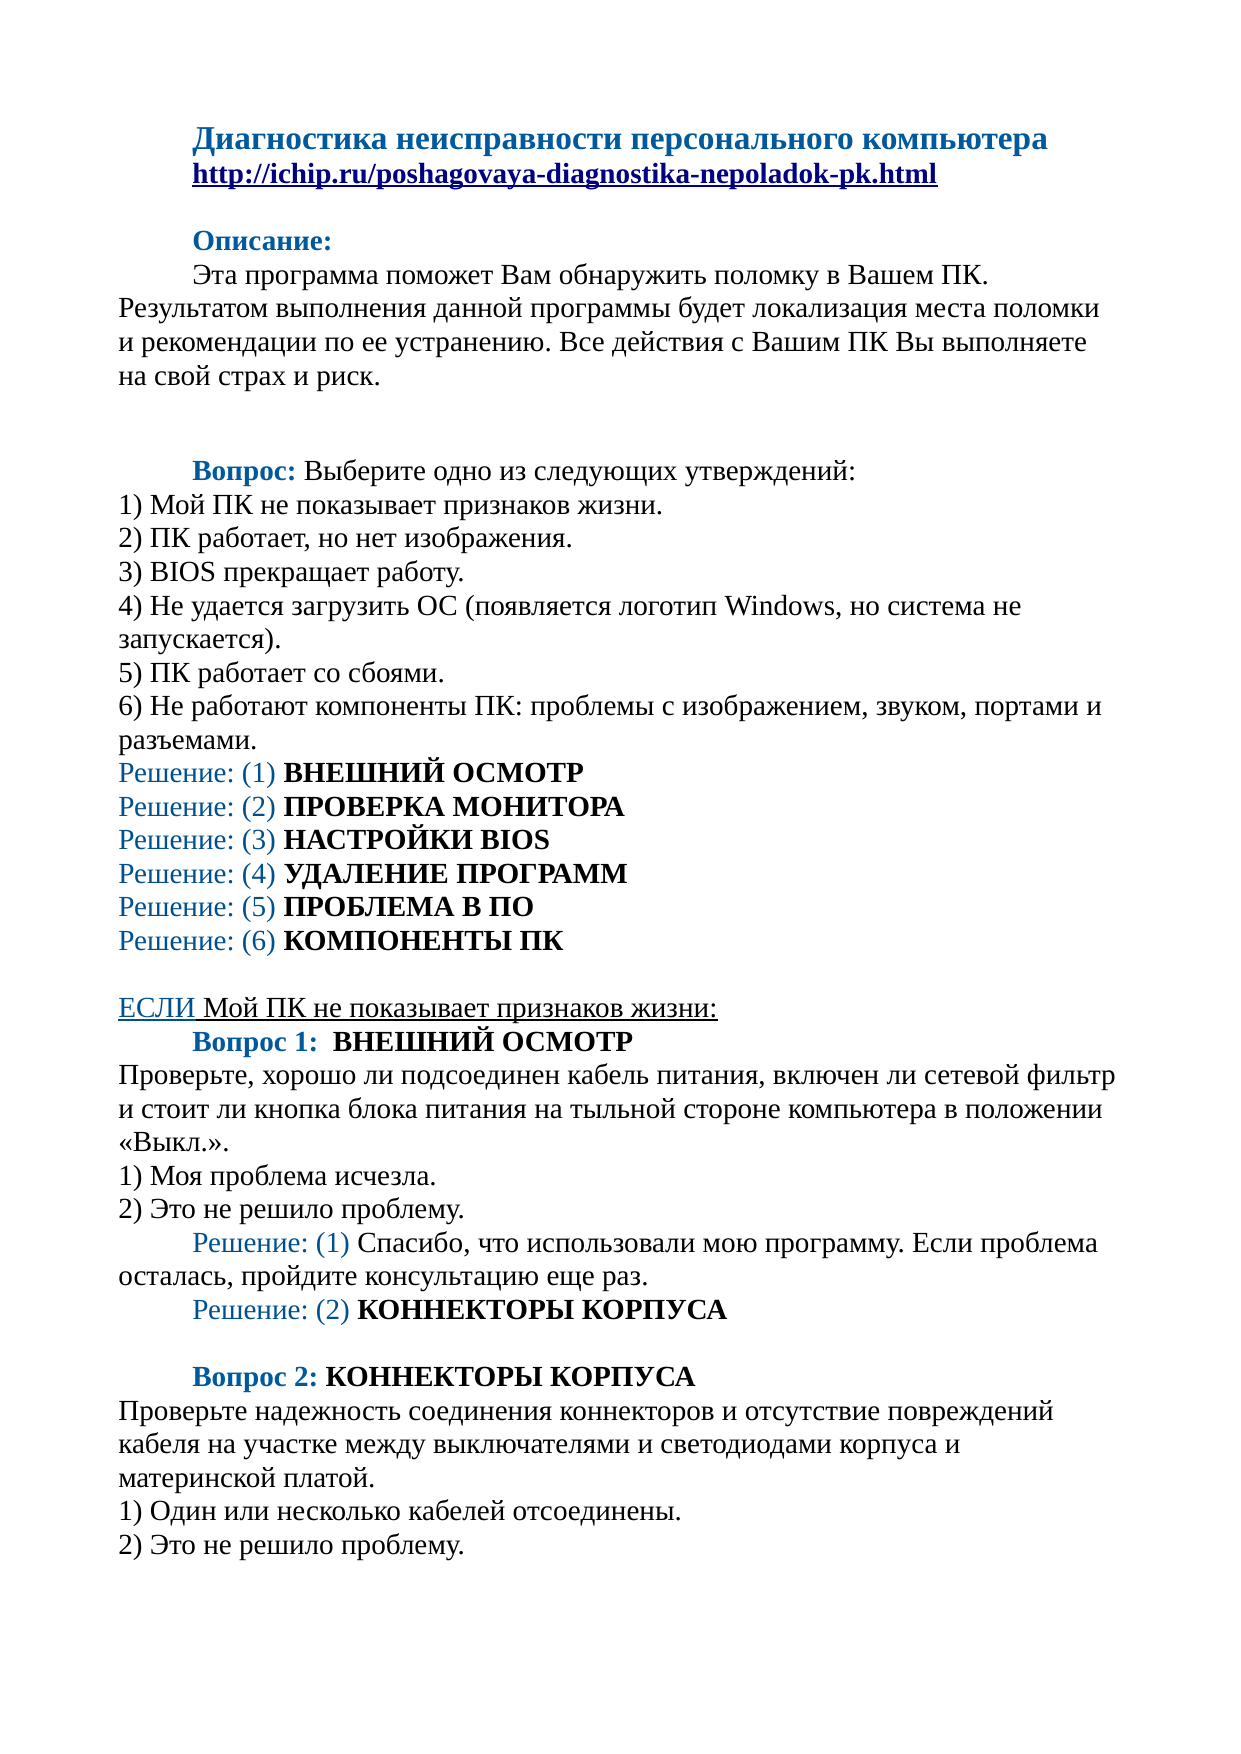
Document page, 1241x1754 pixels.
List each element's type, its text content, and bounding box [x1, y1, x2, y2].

text Решение: (6) КОМПОНЕНТЫ ПК [118, 923, 1122, 957]
text Вопрос 1: ВНЕШНИЙ ОСМОТР [118, 1024, 1122, 1057]
text Диагностика неисправности персонального компьютера [118, 118, 1122, 156]
text http://ichip.ru/poshagovaya-diagnostika-nepoladok-pk.html [118, 156, 1122, 190]
text Решение: (1) Спасибо, что использовали мою программу. Если проблема осталась, пройдите консультацию еще раз. [118, 1225, 1122, 1292]
text 5) ПК работает со сбоями. [118, 655, 1122, 688]
text Описание: [118, 223, 1122, 257]
text Решение: (2) КОННЕКТОРЫ КОРПУСА [118, 1292, 1122, 1326]
text Проверьте надежность соединения коннекторов и отсутствие повреждений кабеля на участке между выключателями и светодиодами корпуса и материнской платой. [118, 1393, 1122, 1493]
text Проверьте, хорошо ли подсоединен кабель питания, включен ли сетевой фильтр и стоит ли кнопка блока питания на тыльной стороне компьютера в положении «Выкл.». [118, 1057, 1122, 1158]
text Вопрос 2: КОННЕКТОРЫ КОРПУСА [118, 1359, 1122, 1393]
text 1) Один или несколько кабелей отсоединены. [118, 1493, 1122, 1527]
text 2) Это не решило проблему. [118, 1527, 1122, 1560]
text 3) BIOS прекращает работу. [118, 554, 1122, 588]
text 2) ПК работает, но нет изображения. [118, 521, 1122, 554]
text 1) Моя проблема исчезла. [118, 1158, 1122, 1191]
text 4) Не удается загрузить ОС (появляется логотип Windows, но система не запускается). [118, 588, 1122, 655]
text 6) Не работают компоненты ПК: проблемы с изображением, звуком, портами и разъемами. [118, 688, 1122, 755]
text 1) Мой ПК не показывает признаков жизни. [118, 487, 1122, 521]
text Решение: (2) ПРОВЕРКА МОНИТОРА [118, 789, 1122, 822]
text Вопрос: Выберите одно из следующих утверждений: [118, 453, 1122, 487]
text Решение: (5) ПРОБЛЕМА В ПО [118, 889, 1122, 923]
text ЕСЛИ Мой ПК не показывает признаков жизни: [118, 990, 1122, 1024]
text Решение: (4) УДАЛЕНИЕ ПРОГРАММ [118, 856, 1122, 889]
text Решение: (3) НАСТРОЙКИ BIOS [118, 822, 1122, 856]
text Эта программа поможет Вам обнаружить поломку в Вашем ПК. Результатом выполнения данной программы будет локализация места поломки и рекомендации по ее устранению. Все действия с Вашим ПК Вы выполняете на свой страх и риск. [118, 257, 1122, 391]
text Решение: (1) ВНЕШНИЙ ОСМОТР [118, 755, 1122, 789]
text 2) Это не решило проблему. [118, 1191, 1122, 1225]
